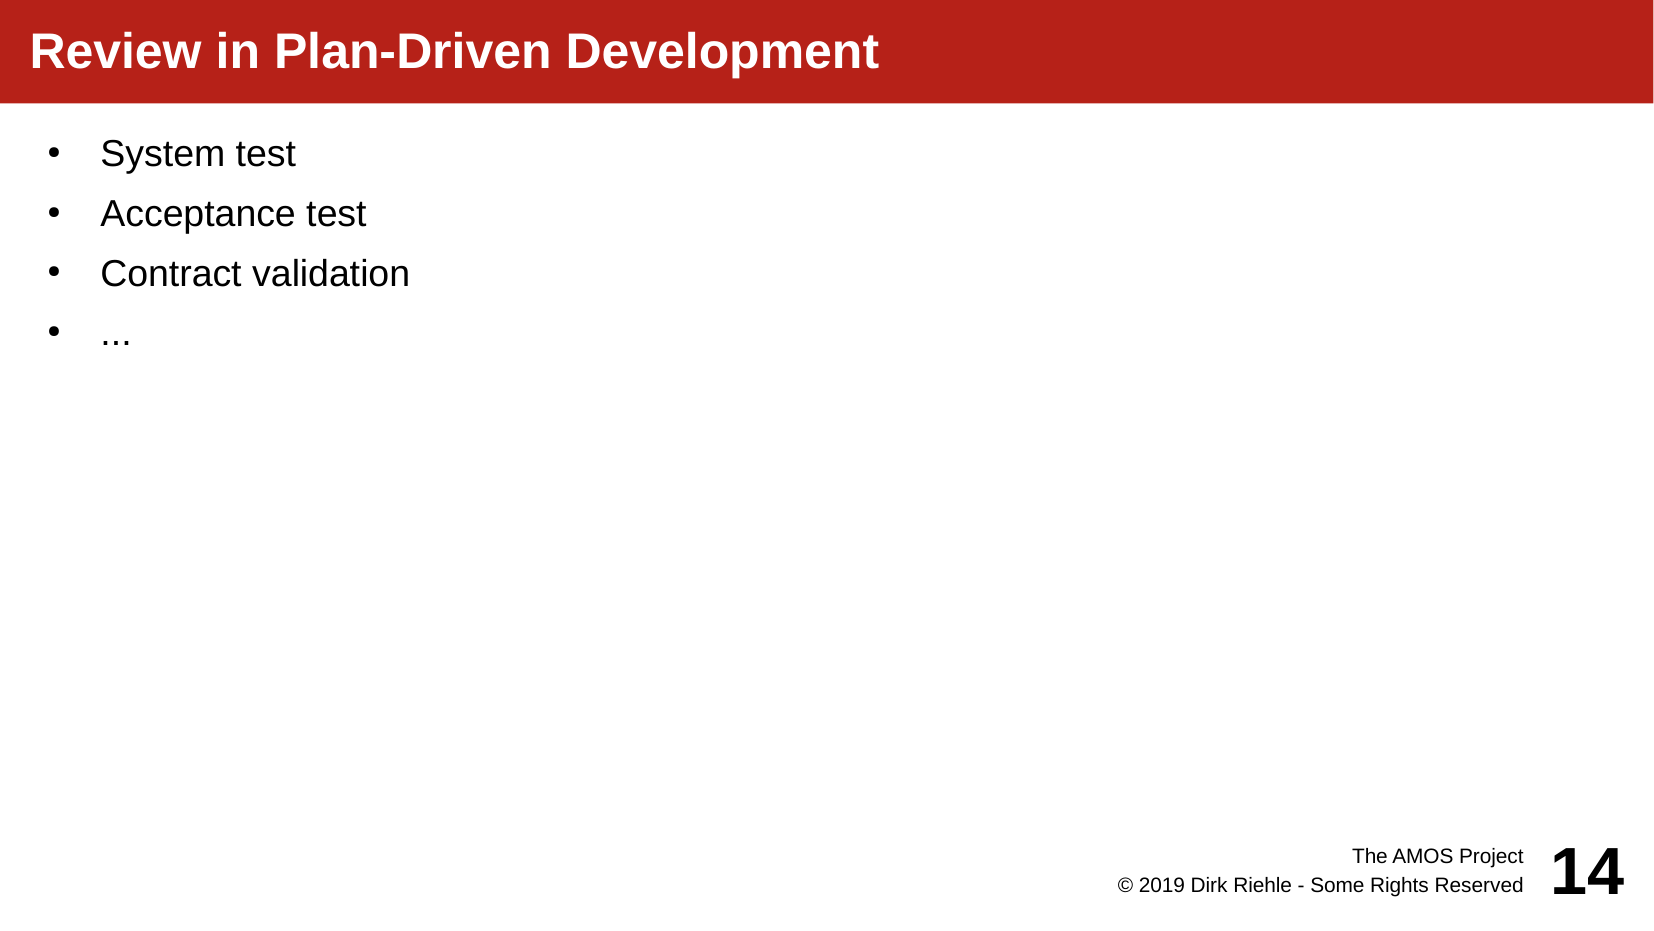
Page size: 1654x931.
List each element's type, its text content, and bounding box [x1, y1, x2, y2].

title Review in Plan-Driven Development [0, 0, 1654, 104]
list System test Acceptance test Contract validation ... [29, 132, 1625, 798]
